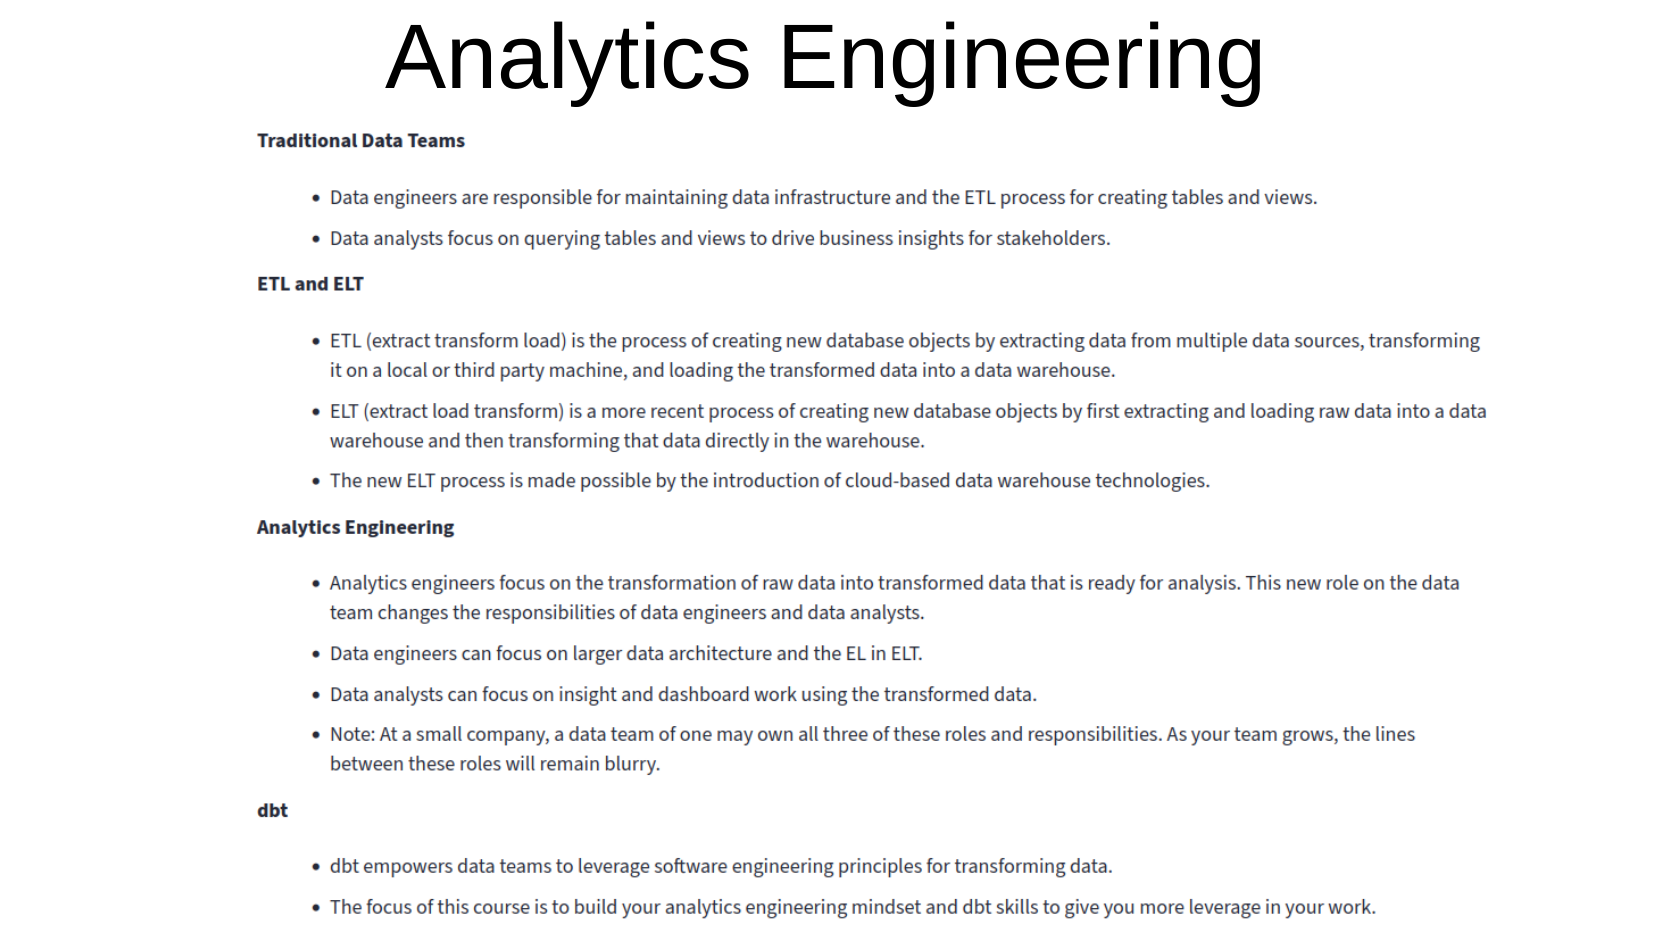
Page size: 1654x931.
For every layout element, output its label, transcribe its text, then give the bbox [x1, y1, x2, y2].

picture [198, 112, 1496, 931]
title Analytics Engineering [82, 1, 1571, 113]
